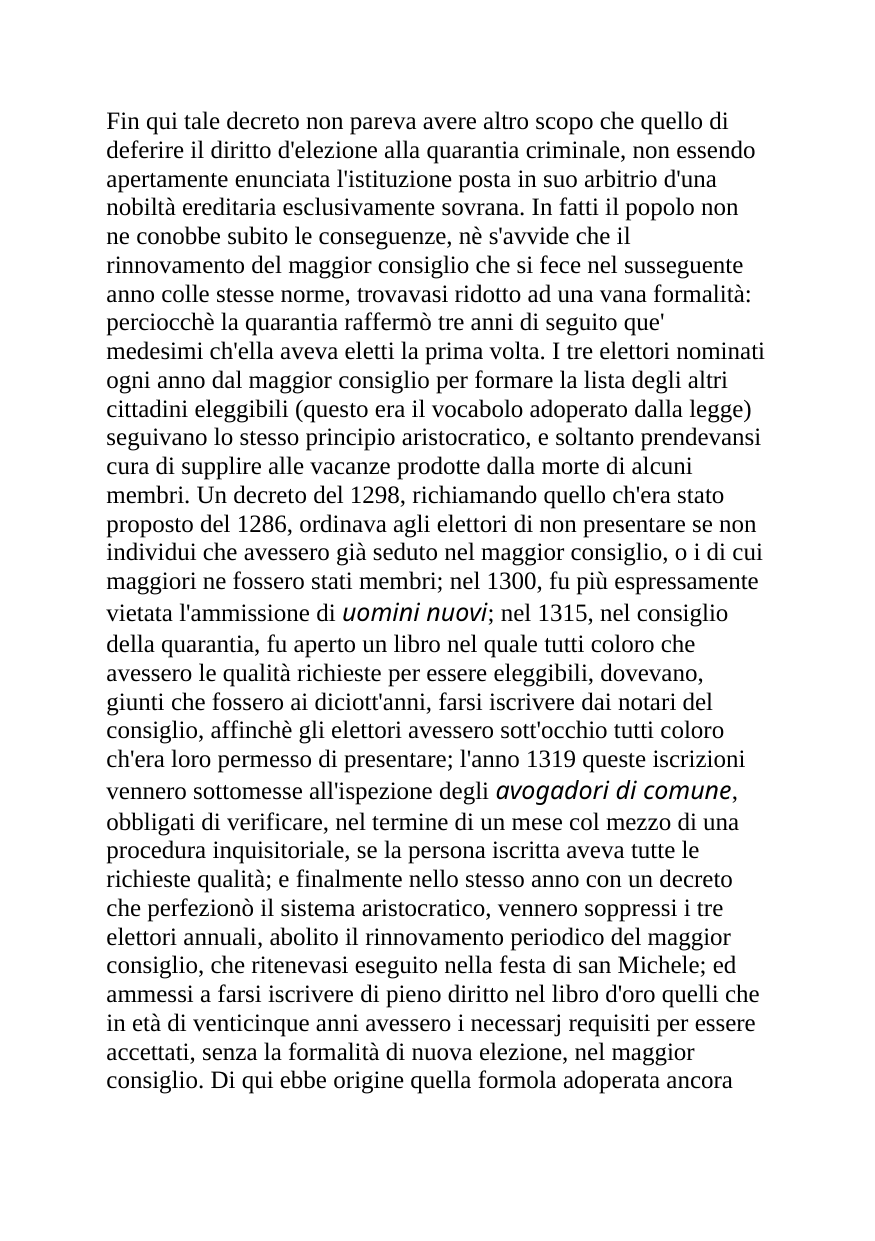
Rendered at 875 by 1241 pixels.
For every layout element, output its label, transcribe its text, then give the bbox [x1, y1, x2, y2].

text Fin qui tale decreto non pareva avere altro scopo che quello di deferire il diritto d'elezione alla quarantia criminale, non essendo apertamente enunciata l'istituzione posta in suo arbitrio d'una nobiltà ereditaria esclusivamente sovrana. In fatti il popolo non ne conobbe subito le conseguenze, nè s'avvide che il rinnovamento del maggior consiglio che si fece nel susseguente anno colle stesse norme, trovavasi ridotto ad una vana formalità: perciocchè la quarantia raffermò tre anni di seguito que' medesimi ch'ella aveva eletti la prima volta. I tre elettori nominati ogni anno dal maggior consiglio per formare la lista degli altri cittadini eleggibili (questo era il vocabolo adoperato dalla legge) seguivano lo stesso principio aristocratico, e soltanto prendevansi cura di supplire alle vacanze prodotte dalla morte di alcuni membri. Un decreto del 1298, richiamando quello ch'era stato proposto del 1286, ordinava agli elettori di non presentare se non individui che avessero già seduto nel maggior consiglio, o i di cui maggiori ne fossero stati membri; nel 1300, fu più espressamente vietata l'ammissione di uomini nuovi; nel 1315, nel consiglio della quarantia, fu aperto un libro nel quale tutti coloro che avessero le qualità richieste per essere eleggibili, dovevano, giunti che fossero ai diciott'anni, farsi iscrivere dai notari del consiglio, affinchè gli elettori avessero sott'occhio tutti coloro ch'era loro permesso di presentare; l'anno 1319 queste iscrizioni vennero sottomesse all'ispezione degli avogadori di comune, obbligati di verificare, nel termine di un mese col mezzo di una procedura inquisitoriale, se la persona iscritta aveva tutte le richieste qualità; e finalmente nello stesso anno con un decreto che perfezionò il sistema aristocratico, vennero soppressi i tre elettori annuali, abolito il rinnovamento periodico del maggior consiglio, che ritenevasi eseguito nella festa di san Michele; ed ammessi a farsi iscrivere di pieno diritto nel libro d'oro quelli che in età di venticinque anni avessero i necessarj requisiti per essere accettati, senza la formalità di nuova elezione, nel maggior consiglio. Di qui ebbe origine quella formola adoperata ancora [106, 106, 768, 1094]
